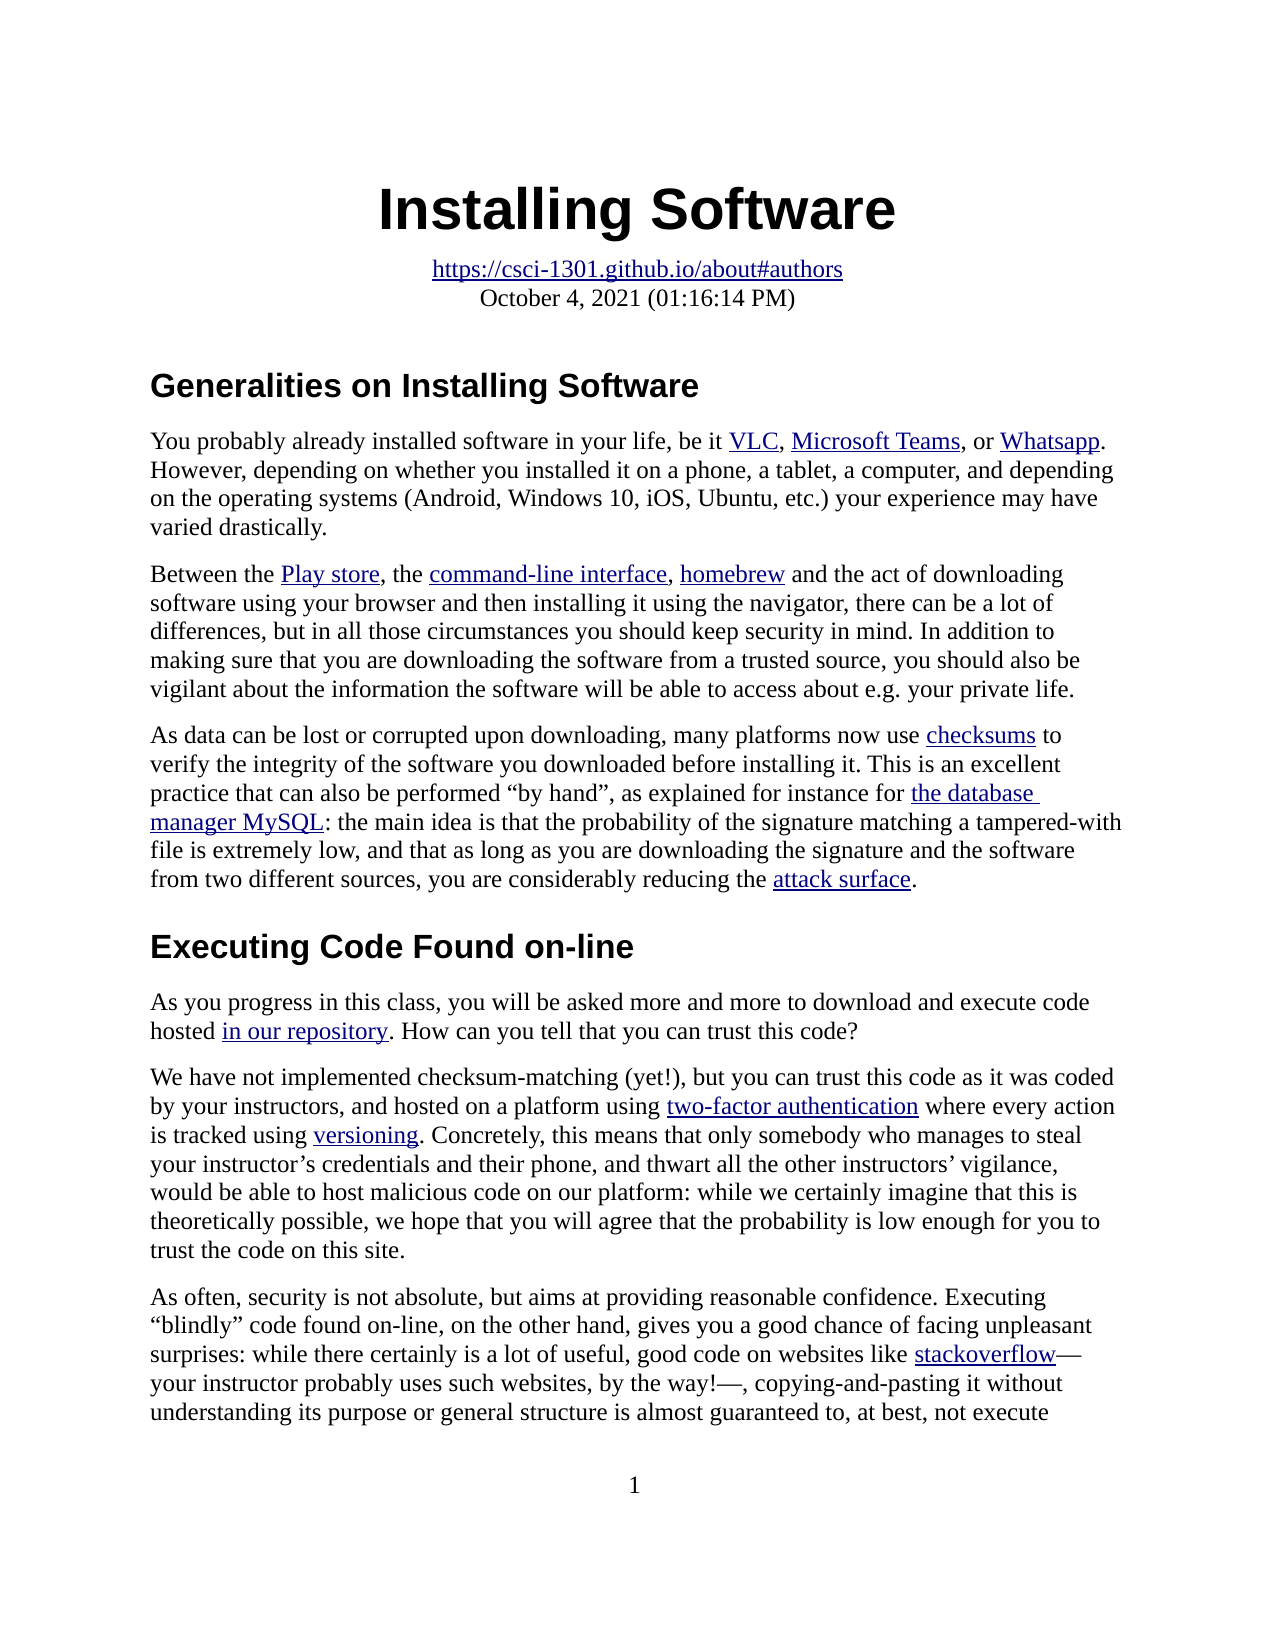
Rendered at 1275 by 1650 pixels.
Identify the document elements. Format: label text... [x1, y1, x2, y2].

text We have not implemented checksum-matching (yet!), but you can trust this code as it was coded by your instructors, and hosted on a platform using two-factor authentication where every action is tracked using versioning. Concretely, this means that only somebody who manages to steal your instructor’s credentials and their phone, and thwart all the other instructors’ vigilance, would be able to host malicious code on our platform: while we certainly imagine that this is theoretically possible, we hope that you will agree that the probability is low enough for you to trust the code on this site. [150, 1062, 1125, 1264]
subtitle Executing Code Found on-line [150, 927, 1125, 966]
text https://csci-1301.github.io/about#authors [150, 254, 1125, 283]
text Between the Play store, the command-line interface, homebrew and the act of downloading software using your browser and then installing it using the navigator, there can be a lot of differences, but in all those circumstances you should keep security in mind. In addition to making sure that you are downloading the software from a trusted source, you should also be vigilant about the information the software will be able to access about e.g. your private life. [150, 559, 1125, 703]
text As you progress in this class, you will be asked more and more to download and execute code hosted in our repository. How can you tell that you can trust this code? [150, 987, 1125, 1044]
subtitle Generalities on Installing Software [150, 366, 1125, 404]
text As often, security is not absolute, but aims at providing reasonable confidence. Executing “blindly” code found on-line, on the other hand, gives you a good chance of facing unpleasant surprises: while there certainly is a lot of useful, good code on websites like stackoverflow—your instructor probably uses such websites, by the way!—, copying-and-pasting it without understanding its purpose or general structure is almost guaranteed to, at best, not execute [150, 1282, 1125, 1425]
text As data can be lost or corrupted upon downloading, many platforms now use checksums to verify the integrity of the software you downloaded before installing it. This is an excellent practice that can also be performed “by hand”, as explained for instance for the database manager MySQL: the main idea is that the probability of the signature matching a tampered-with file is extremely low, and that as long as you are downloading the signature and the software from two different sources, you are considerably reducing the attack surface. [150, 721, 1125, 893]
text You probably already installed software in your life, be it VLC, Microsoft Teams, or Whatsapp. However, depending on whether you installed it on a phone, a tablet, a computer, and depending on the operating systems (Android, Windows 10, iOS, Ubuntu, etc.) your experience may have varied drastically. [150, 426, 1125, 541]
title Installing Software [150, 175, 1125, 242]
text October 4, 2021 (01:16:14 PM) [150, 283, 1125, 312]
